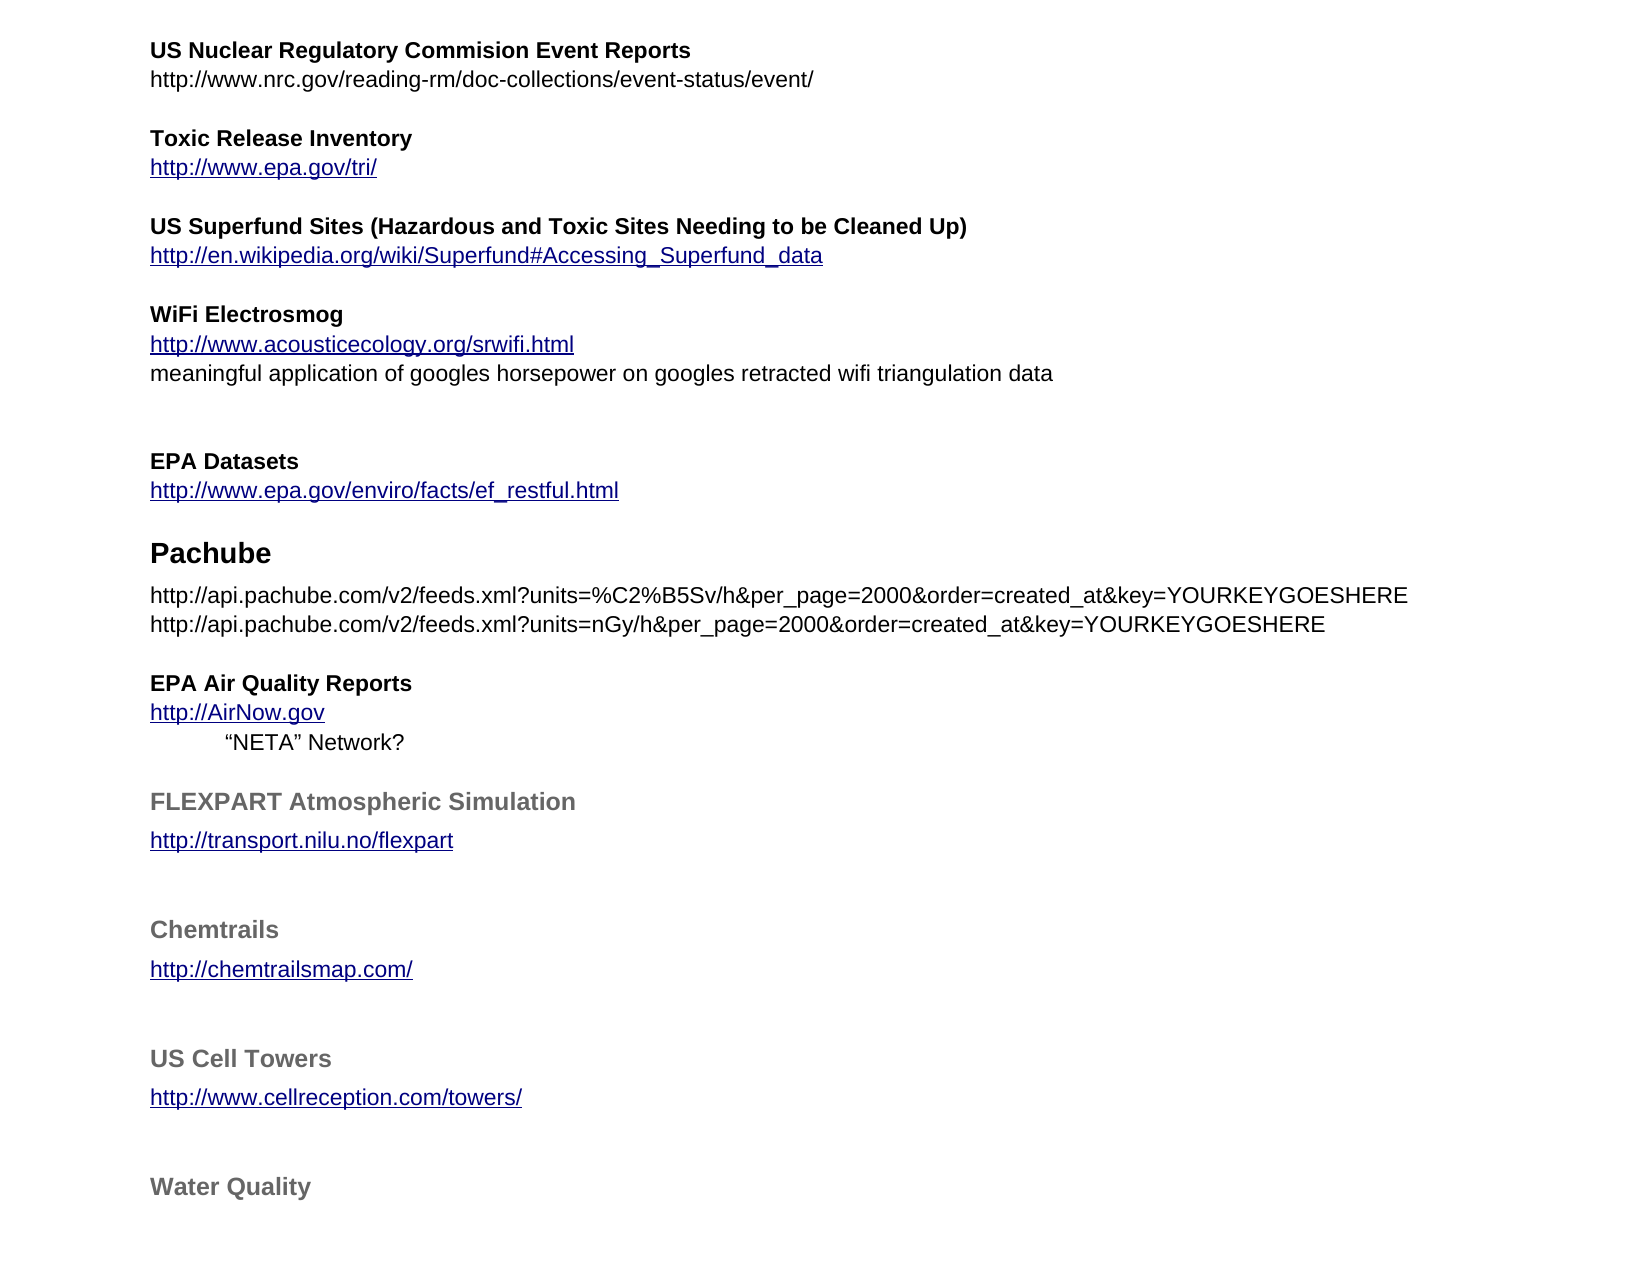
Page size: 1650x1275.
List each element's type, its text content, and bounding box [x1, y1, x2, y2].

text Toxic Release Inventory [150, 126, 1500, 151]
text WiFi Electrosmog [150, 302, 1500, 327]
text http://api.pachube.com/v2/feeds.xml?units=nGy/h&per_page=2000&order=created_at&key=YOURKEYGOESHERE [150, 612, 1500, 637]
text http://www.acousticecology.org/srwifi.html [150, 331, 1500, 357]
text http://api.pachube.com/v2/feeds.xml?units=%C2%B5Sv/h&per_page=2000&order=created_at&key=YOURKEYGOESHERE [150, 582, 1500, 608]
text US Superfund Sites (Hazardous and Toxic Sites Needing to be Cleaned Up) [150, 214, 1500, 239]
text http://en.wikipedia.org/wiki/Superfund#Accessing_Superfund_data [150, 243, 1500, 269]
text http://transport.nilu.no/flexpart [150, 828, 1500, 854]
text “NETA” Network? [150, 729, 1500, 755]
text EPA Datasets [150, 449, 1500, 474]
text http://chemtrailsmap.com/ [150, 957, 1500, 982]
subtitle FLEXPART Atmospheric Simulation [150, 788, 1500, 816]
text http://www.epa.gov/enviro/facts/ef_restful.html [150, 478, 1500, 504]
text US Nuclear Regulatory Commision Event Reports [150, 37, 1500, 63]
subtitle US Cell Towers [150, 1044, 1500, 1072]
subtitle Water Quality [150, 1173, 1500, 1201]
text http://www.epa.gov/tri/ [150, 155, 1500, 181]
text http://www.cellreception.com/towers/ [150, 1085, 1500, 1111]
text meaningful application of googles horsepower on googles retracted wifi triangulation data [150, 361, 1500, 386]
subtitle Pachube [150, 537, 1500, 569]
text EPA Air Quality Reports [150, 671, 1500, 696]
subtitle Chemtrails [150, 916, 1500, 944]
text http://AirNow.gov [150, 700, 1500, 726]
text http://www.nrc.gov/reading-rm/doc-collections/event-status/event/ [150, 67, 1500, 92]
